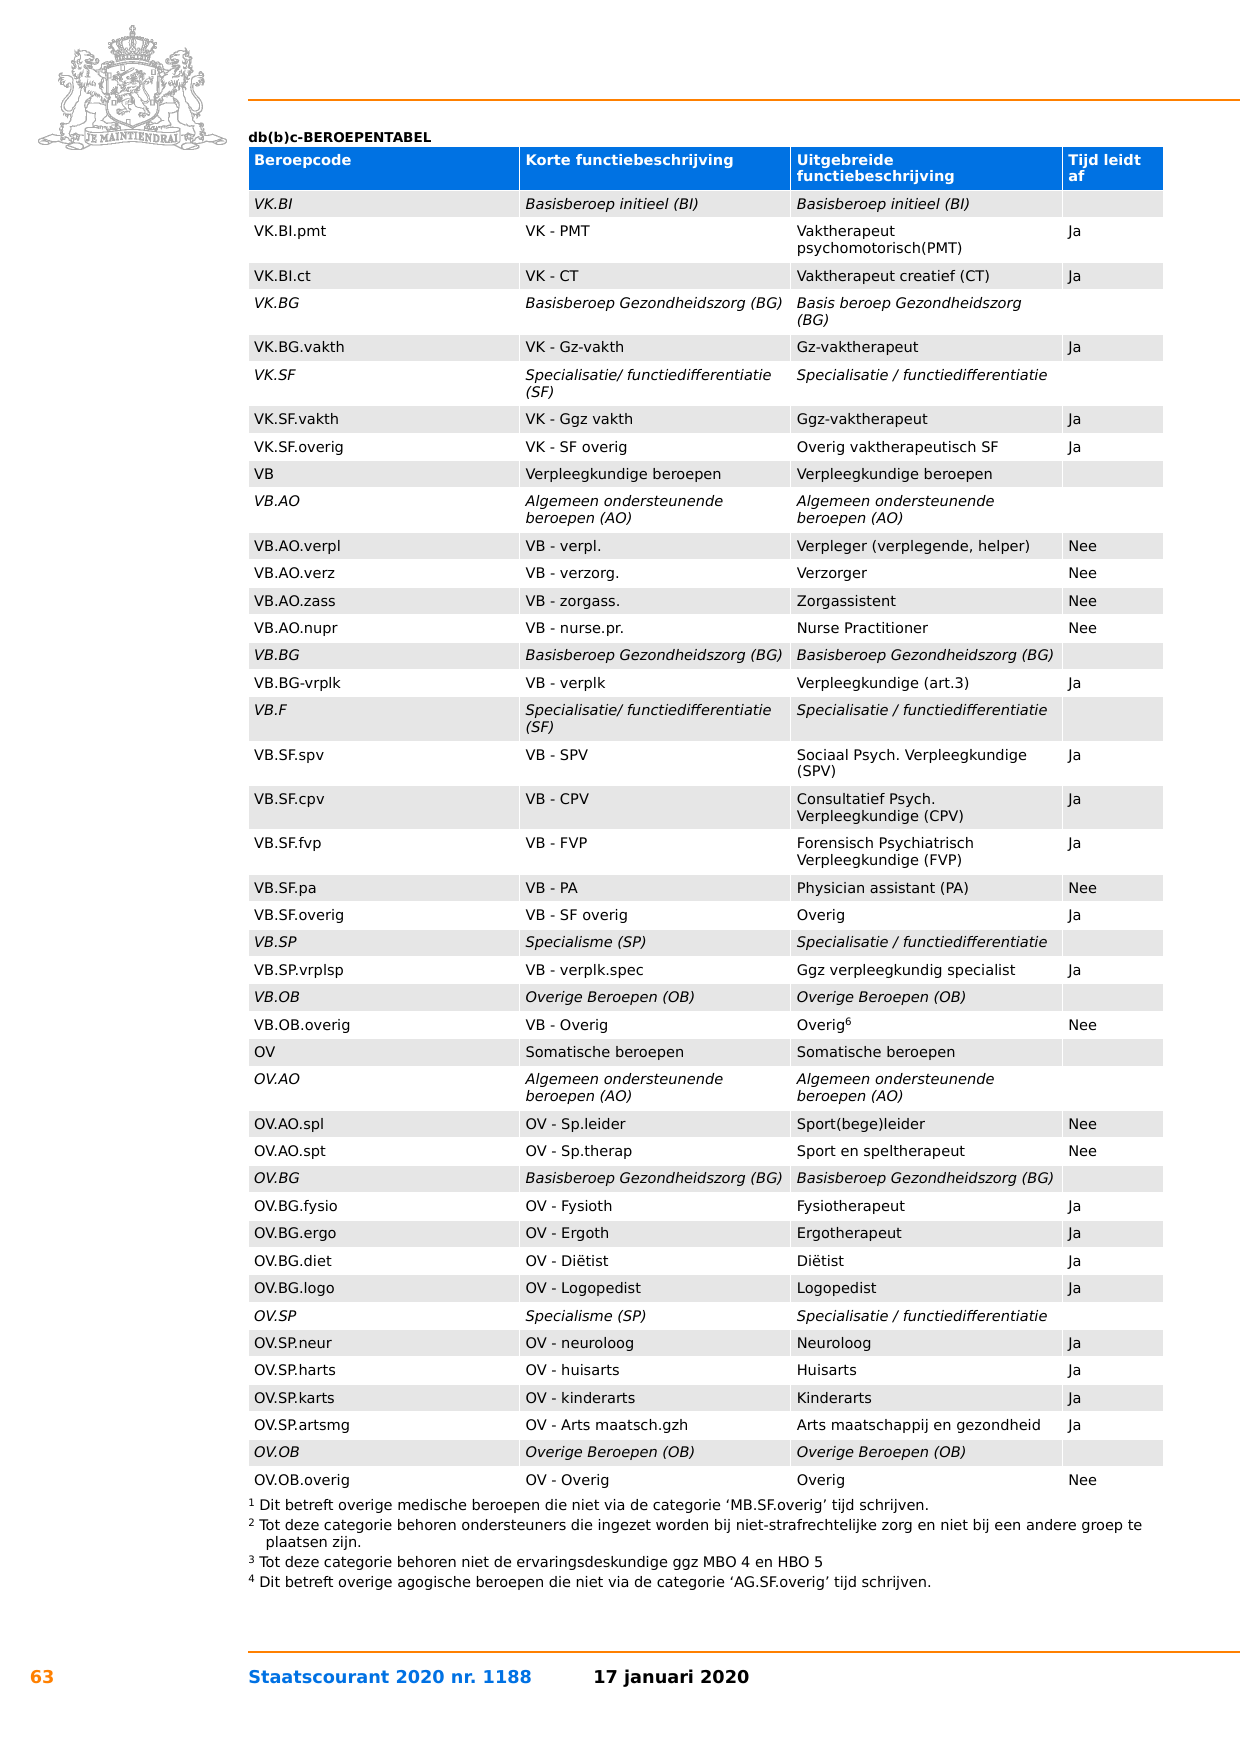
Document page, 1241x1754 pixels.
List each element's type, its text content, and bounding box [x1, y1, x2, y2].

table_cell Consultatief Psych. Verpleegkundige (CPV) [791, 786, 1062, 829]
table_cell VB.SF.cpv [249, 786, 519, 829]
table_cell Specialisme (SP) [520, 1303, 790, 1329]
table_cell Ja [1063, 670, 1163, 696]
table_cell Ja [1063, 830, 1163, 874]
table_cell Huisarts [791, 1358, 1062, 1384]
table_cell Ja [1063, 1193, 1163, 1219]
table_cell VB - PA [520, 875, 790, 901]
table_cell Algemeen ondersteunende beroepen (AO) [520, 1067, 790, 1110]
table_cell Ja [1063, 219, 1163, 262]
table_cell VB - SF overig [520, 902, 790, 928]
table_cell OV - Diëtist [520, 1248, 790, 1274]
table_cell Nee [1063, 875, 1163, 901]
table_cell Tijd leidt af [1063, 147, 1163, 190]
table_cell Overig [791, 902, 1062, 928]
table_cell Algemeen ondersteunende beroepen (AO) [791, 1067, 1062, 1110]
table_cell Specialisatie / functiedifferentiatie [791, 1303, 1062, 1329]
table_cell Ja [1063, 434, 1163, 460]
table_cell VB.F [249, 697, 519, 741]
table_cell VK - Ggz vakth [520, 406, 790, 433]
table_cell VB.AO.verpl [249, 533, 519, 559]
table_cell OV - neuroloog [520, 1330, 790, 1356]
table_cell OV - Sp.leider [520, 1111, 790, 1137]
table_cell Nee [1063, 1138, 1163, 1165]
table_cell VB - verplk [520, 670, 790, 696]
table_cell Overige Beroepen (OB) [520, 984, 790, 1011]
table_cell Korte functiebeschrijving [520, 147, 790, 190]
table_cell Overig vaktherapeutisch SF [791, 434, 1062, 460]
table_cell Sport en speltherapeut [791, 1138, 1062, 1165]
table_cell OV.BG.fysio [249, 1193, 519, 1219]
table_cell VB.AO.zass [249, 588, 519, 614]
table_cell OV - Fysioth [520, 1193, 790, 1219]
table_cell [1063, 191, 1163, 217]
table_cell [1063, 984, 1163, 1011]
table_cell [1063, 1303, 1163, 1329]
table_cell VB [249, 461, 519, 487]
table_cell VB.SP [249, 930, 519, 956]
table_cell [1063, 1067, 1163, 1110]
table_cell Sport(bege)leider [791, 1111, 1062, 1137]
table_cell Ja [1063, 786, 1163, 829]
table_cell Beroepcode [249, 147, 519, 190]
table_cell VK.SF [249, 362, 519, 405]
table_cell [1063, 643, 1163, 669]
table_cell Overig6 [791, 1012, 1062, 1038]
table_cell VB - SPV [520, 742, 790, 785]
table_cell Logopedist [791, 1275, 1062, 1302]
table_cell 1 Dit betreft overige medische beroepen die niet via de categorie ‘MB.SF.overig’ tijd schrijven. 2 Tot deze categorie behoren ondersteuners die ingezet worden bij niet-strafrechtelijke zorg en niet bij een andere groep te plaatsen zijn. 3 Tot deze categorie behoren niet de ervaringsdeskundige ggz MBO 4 en HBO 5 4 Dit betreft overige agogische beroepen die niet via de categorie ‘AG.SF.overig’ tijd schrijven. [248, 1495, 1163, 1591]
table_cell Ja [1063, 1412, 1163, 1439]
table_cell VB.OB.overig [249, 1012, 519, 1038]
table_cell VK - PMT [520, 219, 790, 262]
table_cell [1063, 461, 1163, 487]
table_cell OV.SP.neur [249, 1330, 519, 1356]
table_cell OV - Ergoth [520, 1221, 790, 1247]
table_cell VK - Gz-vakth [520, 335, 790, 361]
table_cell VB.SP.vrplsp [249, 957, 519, 983]
table_cell Verpleegkundige beroepen [791, 461, 1062, 487]
table_cell OV.SP.harts [249, 1358, 519, 1384]
table_cell VB.SF.spv [249, 742, 519, 785]
table_cell Ja [1063, 742, 1163, 785]
table_cell Nee [1063, 1012, 1163, 1038]
table_cell Specialisatie / functiedifferentiatie [791, 697, 1062, 741]
table_cell Algemeen ondersteunende beroepen (AO) [791, 489, 1062, 532]
table_cell Ja [1063, 1358, 1163, 1384]
table_cell [1063, 1166, 1163, 1192]
table_cell Vaktherapeut creatief (CT) [791, 263, 1062, 289]
table_cell VB - zorgass. [520, 588, 790, 614]
table_cell Somatische beroepen [791, 1039, 1062, 1066]
table_cell OV - Logopedist [520, 1275, 790, 1302]
table_cell [1063, 697, 1163, 741]
table_cell VB.SF.overig [249, 902, 519, 928]
table_cell VK - CT [520, 263, 790, 289]
table_cell VK.BI.pmt [249, 219, 519, 262]
table_cell Ggz-vaktherapeut [791, 406, 1062, 433]
picture [38, 25, 227, 150]
table_cell VB - CPV [520, 786, 790, 829]
table_cell OV.SP.karts [249, 1385, 519, 1411]
table_header db(b)c-BEROEPENTABEL [248, 130, 1163, 146]
table_cell Ggz verpleegkundig specialist [791, 957, 1062, 983]
table_cell OV - Arts maatsch.gzh [520, 1412, 790, 1439]
table_cell VK.SF.vakth [249, 406, 519, 433]
table_cell Basisberoep Gezondheidszorg (BG) [520, 290, 790, 333]
table_cell VB.SF.pa [249, 875, 519, 901]
table_cell Ja [1063, 1248, 1163, 1274]
table_cell VB.AO.verz [249, 560, 519, 587]
table_cell Ja [1063, 335, 1163, 361]
table_cell Nurse Practitioner [791, 615, 1062, 641]
table_cell Overig [791, 1467, 1062, 1493]
table_cell VB - verpl. [520, 533, 790, 559]
table_cell OV.BG.diet [249, 1248, 519, 1274]
table_cell VK.BG [249, 290, 519, 333]
table_cell Overige Beroepen (OB) [791, 984, 1062, 1011]
table_cell OV - huisarts [520, 1358, 790, 1384]
table_cell Basisberoep Gezondheidszorg (BG) [520, 643, 790, 669]
table_cell Basis beroep Gezondheidszorg (BG) [791, 290, 1062, 333]
table_cell Specialisatie/ functiedifferentiatie (SF) [520, 697, 790, 741]
table_cell Gz-vaktherapeut [791, 335, 1062, 361]
table_cell VB - verzorg. [520, 560, 790, 587]
table_cell OV.BG.ergo [249, 1221, 519, 1247]
table_cell Nee [1063, 588, 1163, 614]
table_cell VB - Overig [520, 1012, 790, 1038]
table_cell Uitgebreide functiebeschrijving [791, 147, 1062, 190]
table_cell VB.SF.fvp [249, 830, 519, 874]
table_cell OV.OB.overig [249, 1467, 519, 1493]
table_cell Basisberoep initieel (BI) [520, 191, 790, 217]
table_cell Ja [1063, 406, 1163, 433]
table_cell [1063, 1039, 1163, 1066]
table_cell Ja [1063, 1385, 1163, 1411]
table_cell VK.BI.ct [249, 263, 519, 289]
table_cell [1063, 1440, 1163, 1466]
table_cell VB.OB [249, 984, 519, 1011]
table_cell Sociaal Psych. Verpleegkundige (SPV) [791, 742, 1062, 785]
table_cell VB - nurse.pr. [520, 615, 790, 641]
table_cell VB.BG-vrplk [249, 670, 519, 696]
table_cell VK.BG.vakth [249, 335, 519, 361]
table_cell Verzorger [791, 560, 1062, 587]
table_cell Ja [1063, 1221, 1163, 1247]
table_cell Ja [1063, 1330, 1163, 1356]
table_cell VB - FVP [520, 830, 790, 874]
table_cell Nee [1063, 615, 1163, 641]
table_cell Basisberoep Gezondheidszorg (BG) [791, 1166, 1062, 1192]
table_cell Specialisatie / functiedifferentiatie [791, 930, 1062, 956]
table_cell Ja [1063, 957, 1163, 983]
table_cell OV.OB [249, 1440, 519, 1466]
table_cell Algemeen ondersteunende beroepen (AO) [520, 489, 790, 532]
table_cell VK - SF overig [520, 434, 790, 460]
table_cell OV.AO.spt [249, 1138, 519, 1165]
table_cell Ergotherapeut [791, 1221, 1062, 1247]
table_cell Basisberoep initieel (BI) [791, 191, 1062, 217]
table_cell Forensisch Psychiatrisch Verpleegkundige (FVP) [791, 830, 1062, 874]
table_cell VB.AO.nupr [249, 615, 519, 641]
table_cell Basisberoep Gezondheidszorg (BG) [791, 643, 1062, 669]
table_cell Vaktherapeut psychomotorisch(PMT) [791, 219, 1062, 262]
table_cell Overige Beroepen (OB) [791, 1440, 1062, 1466]
table_cell OV - Overig [520, 1467, 790, 1493]
table_cell OV.BG.logo [249, 1275, 519, 1302]
table_cell Nee [1063, 1111, 1163, 1137]
table_cell VK.BI [249, 191, 519, 217]
table_cell OV.SP [249, 1303, 519, 1329]
table_cell Ja [1063, 1275, 1163, 1302]
table_cell Basisberoep Gezondheidszorg (BG) [520, 1166, 790, 1192]
table_cell Diëtist [791, 1248, 1062, 1274]
table_cell Ja [1063, 902, 1163, 928]
table_cell OV.AO [249, 1067, 519, 1110]
table_cell OV [249, 1039, 519, 1066]
table_cell [1063, 362, 1163, 405]
table_cell VK.SF.overig [249, 434, 519, 460]
table_cell Arts maatschappij en gezondheid [791, 1412, 1062, 1439]
table_cell OV.SP.artsmg [249, 1412, 519, 1439]
table_cell Ja [1063, 263, 1163, 289]
table_cell VB.AO [249, 489, 519, 532]
table_cell Overige Beroepen (OB) [520, 1440, 790, 1466]
table_cell Nee [1063, 533, 1163, 559]
table_cell Specialisme (SP) [520, 930, 790, 956]
table_cell Somatische beroepen [520, 1039, 790, 1066]
table_cell VB - verplk.spec [520, 957, 790, 983]
table_cell VB.BG [249, 643, 519, 669]
table_cell Fysiotherapeut [791, 1193, 1062, 1219]
table_cell Physician assistant (PA) [791, 875, 1062, 901]
table_cell Nee [1063, 560, 1163, 587]
table_cell Verpleegkundige beroepen [520, 461, 790, 487]
table_cell Specialisatie/ functiedifferentiatie (SF) [520, 362, 790, 405]
table_cell OV.AO.spl [249, 1111, 519, 1137]
table_cell Nee [1063, 1467, 1163, 1493]
table_cell Neuroloog [791, 1330, 1062, 1356]
table_cell OV.BG [249, 1166, 519, 1192]
table_cell OV - Sp.therap [520, 1138, 790, 1165]
table_cell Verpleegkundige (art.3) [791, 670, 1062, 696]
table_cell Zorgassistent [791, 588, 1062, 614]
table_cell OV - kinderarts [520, 1385, 790, 1411]
table_cell Kinderarts [791, 1385, 1062, 1411]
table_cell [1063, 489, 1163, 532]
table_cell Verpleger (verplegende, helper) [791, 533, 1062, 559]
table_cell Specialisatie / functiedifferentiatie [791, 362, 1062, 405]
table_cell [1063, 290, 1163, 333]
table_cell [1063, 930, 1163, 956]
